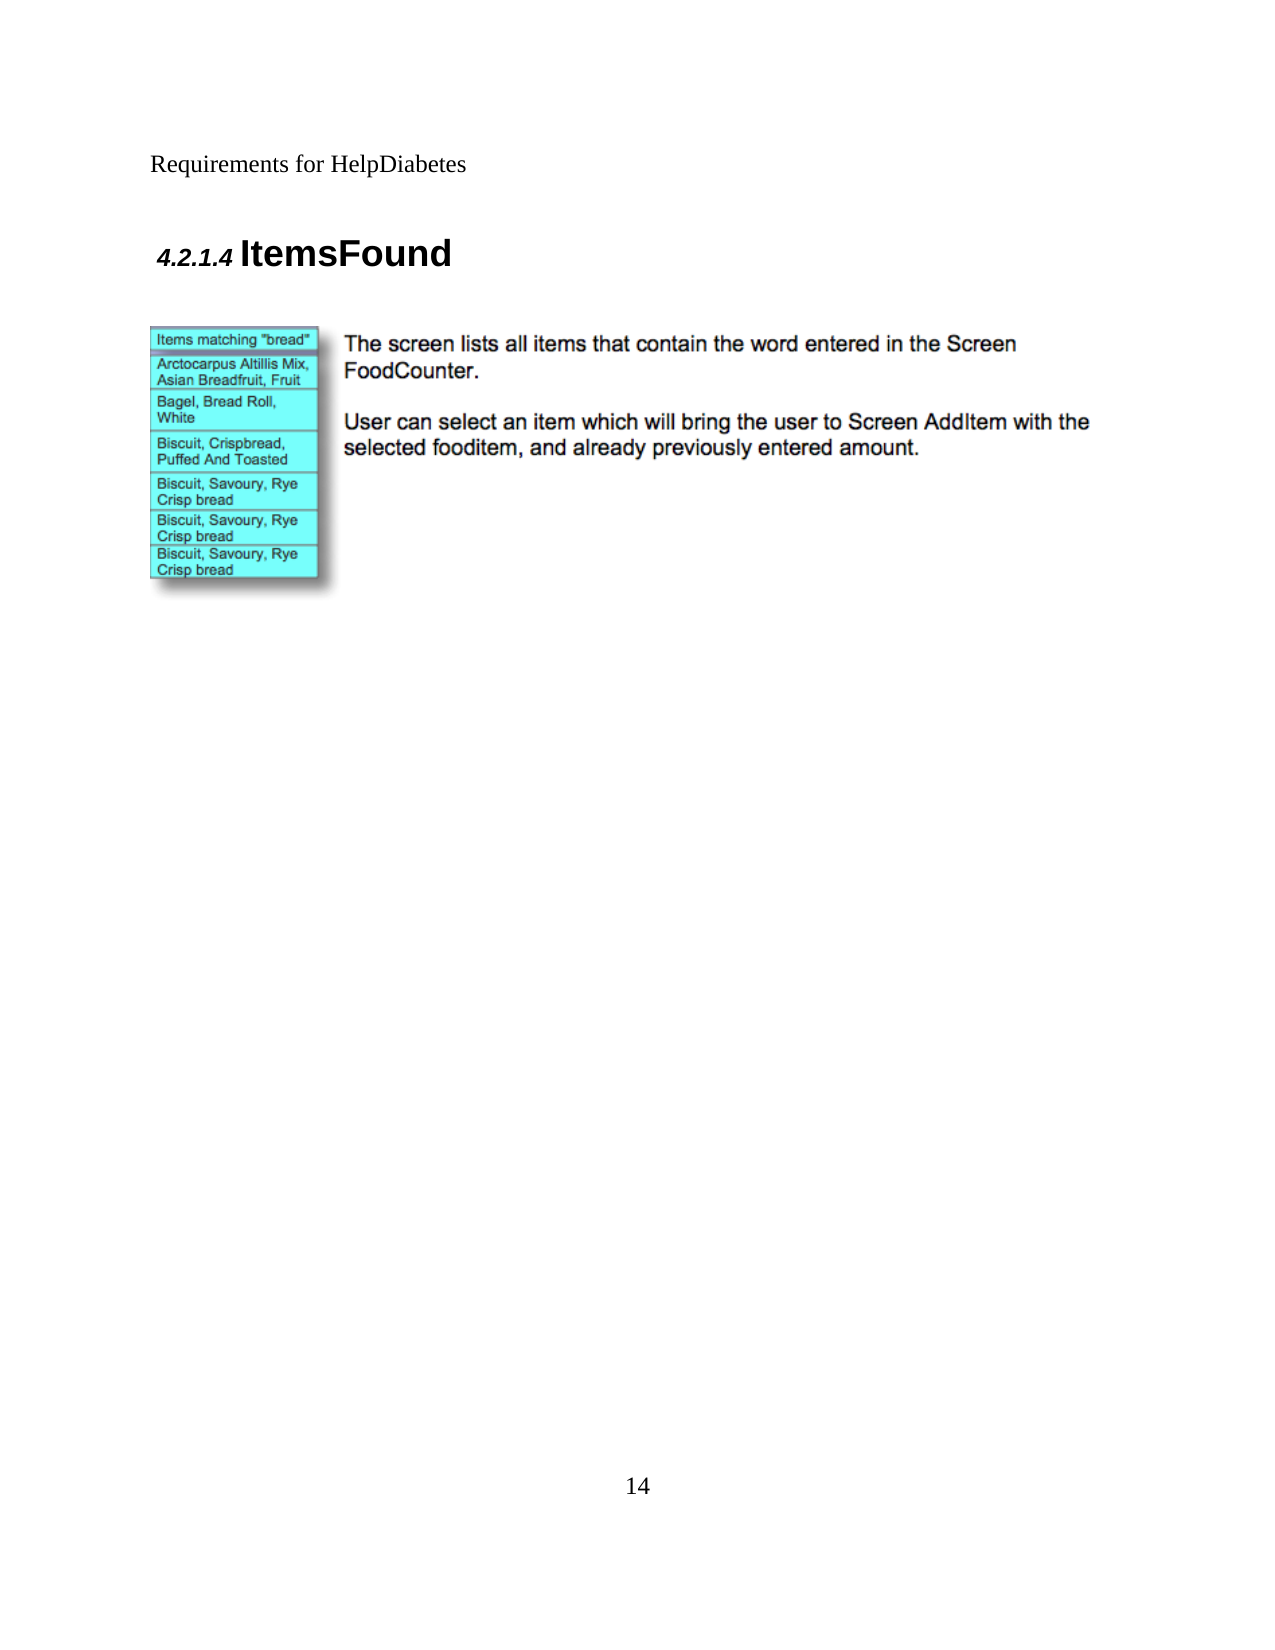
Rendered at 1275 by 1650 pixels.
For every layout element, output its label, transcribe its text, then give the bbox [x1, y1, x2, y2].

picture [150, 326, 1125, 602]
subtitle ItemsFound [150, 232, 1125, 274]
